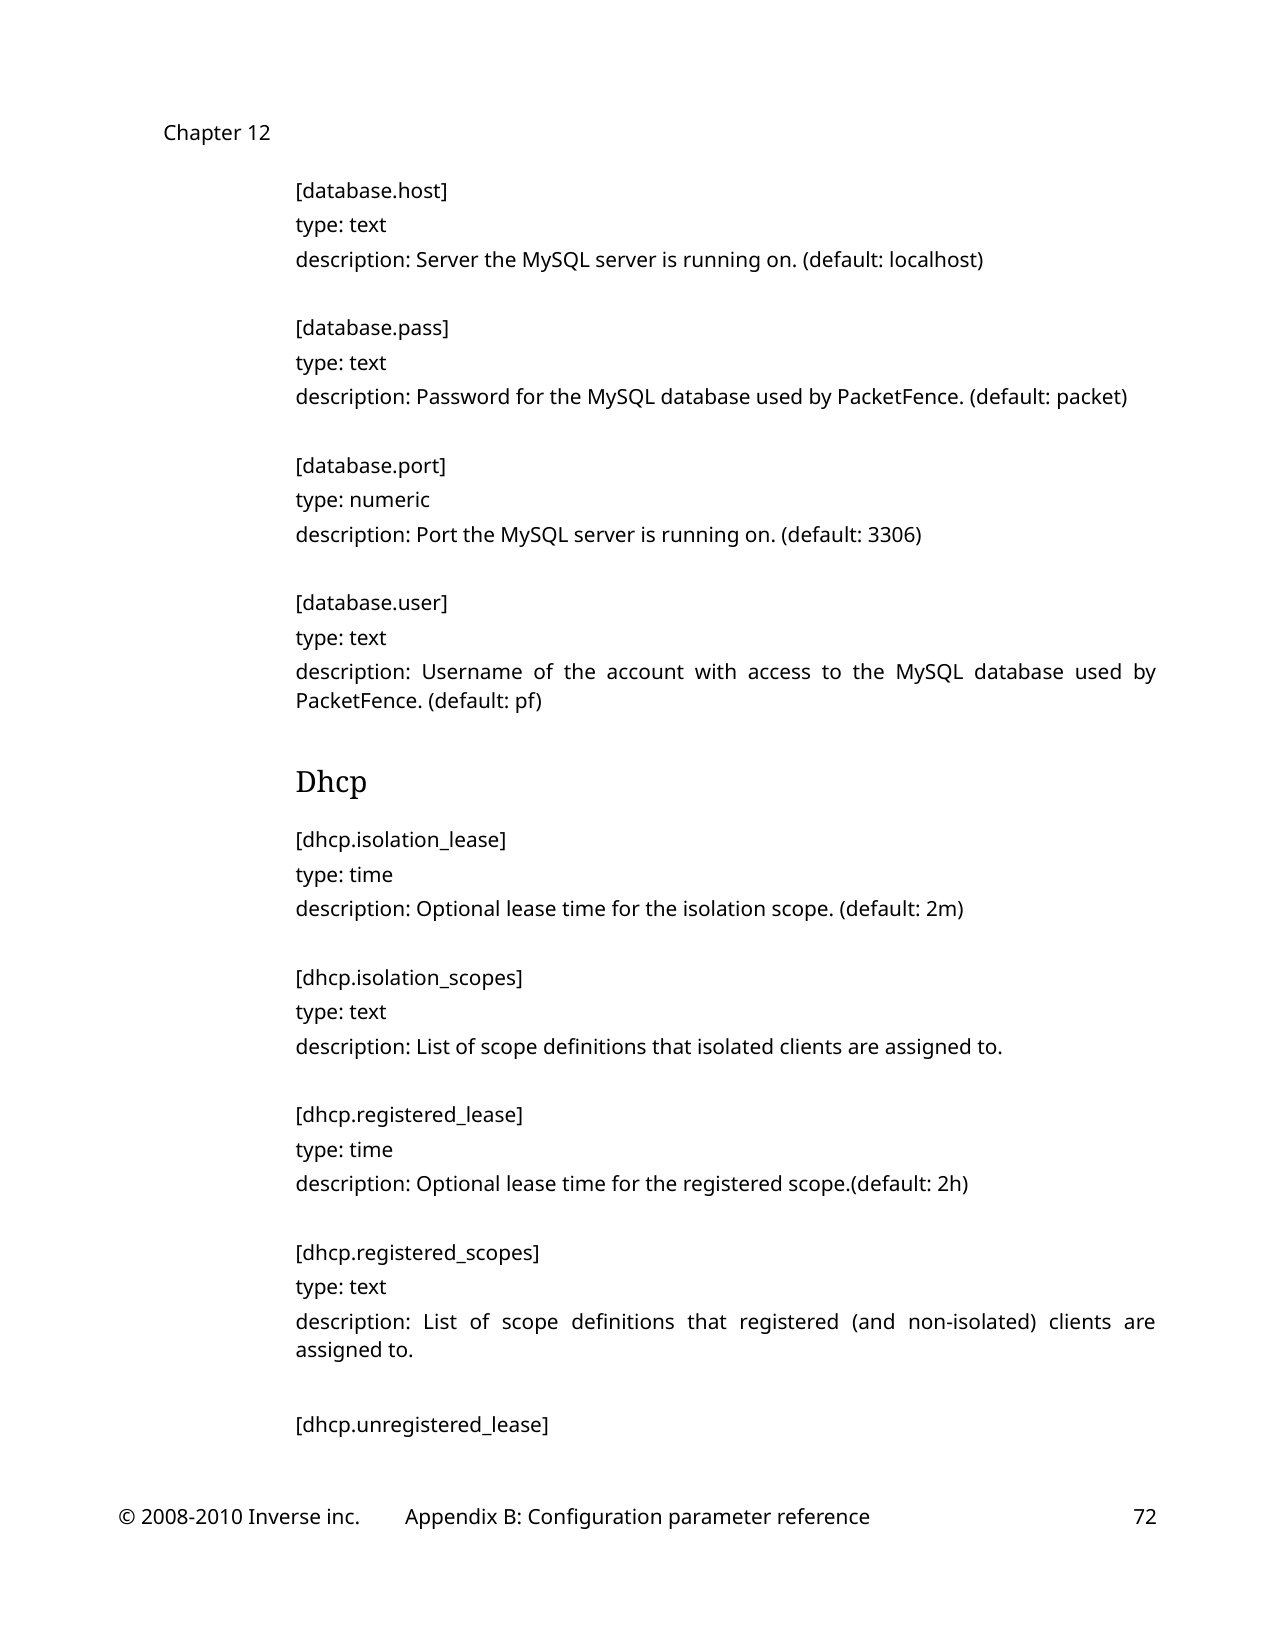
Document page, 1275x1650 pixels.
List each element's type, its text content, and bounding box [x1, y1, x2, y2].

text [dhcp.isolation_lease] [295, 826, 1157, 854]
text type: text [295, 348, 1157, 376]
text type: text [295, 997, 1157, 1026]
text [dhcp.isolation_scopes] [295, 963, 1157, 991]
text type: text [295, 210, 1157, 239]
text [dhcp.registered_scopes] [295, 1238, 1157, 1266]
text description: Username of the account with access to the MySQL database used by PacketFence. (default: pf) [295, 657, 1157, 714]
subtitle Dhcp [295, 761, 1157, 801]
text type: time [295, 1135, 1157, 1163]
text description: Optional lease time for the isolation scope. (default: 2m) [295, 894, 1157, 923]
text description: List of scope definitions that registered (and non-isolated) clients are assigned to. [295, 1307, 1157, 1364]
text [dhcp.unregistered_lease] [295, 1411, 1157, 1439]
text description: Server the MySQL server is running on. (default: localhost) [295, 245, 1157, 273]
text description: Optional lease time for the registered scope.(default: 2h) [295, 1169, 1157, 1198]
text [database.port] [295, 451, 1157, 479]
text type: text [295, 623, 1157, 651]
text [database.user] [295, 588, 1157, 617]
text [database.pass] [295, 313, 1157, 342]
text description: Port the MySQL server is running on. (default: 3306) [295, 520, 1157, 548]
text type: text [295, 1272, 1157, 1301]
text description: List of scope definitions that isolated clients are assigned to. [295, 1032, 1157, 1060]
text [dhcp.registered_lease] [295, 1101, 1157, 1129]
text [database.host] [295, 176, 1157, 204]
text type: numeric [295, 485, 1157, 514]
text type: time [295, 860, 1157, 888]
text description: Password for the MySQL database used by PacketFence. (default: packet) [295, 382, 1157, 411]
